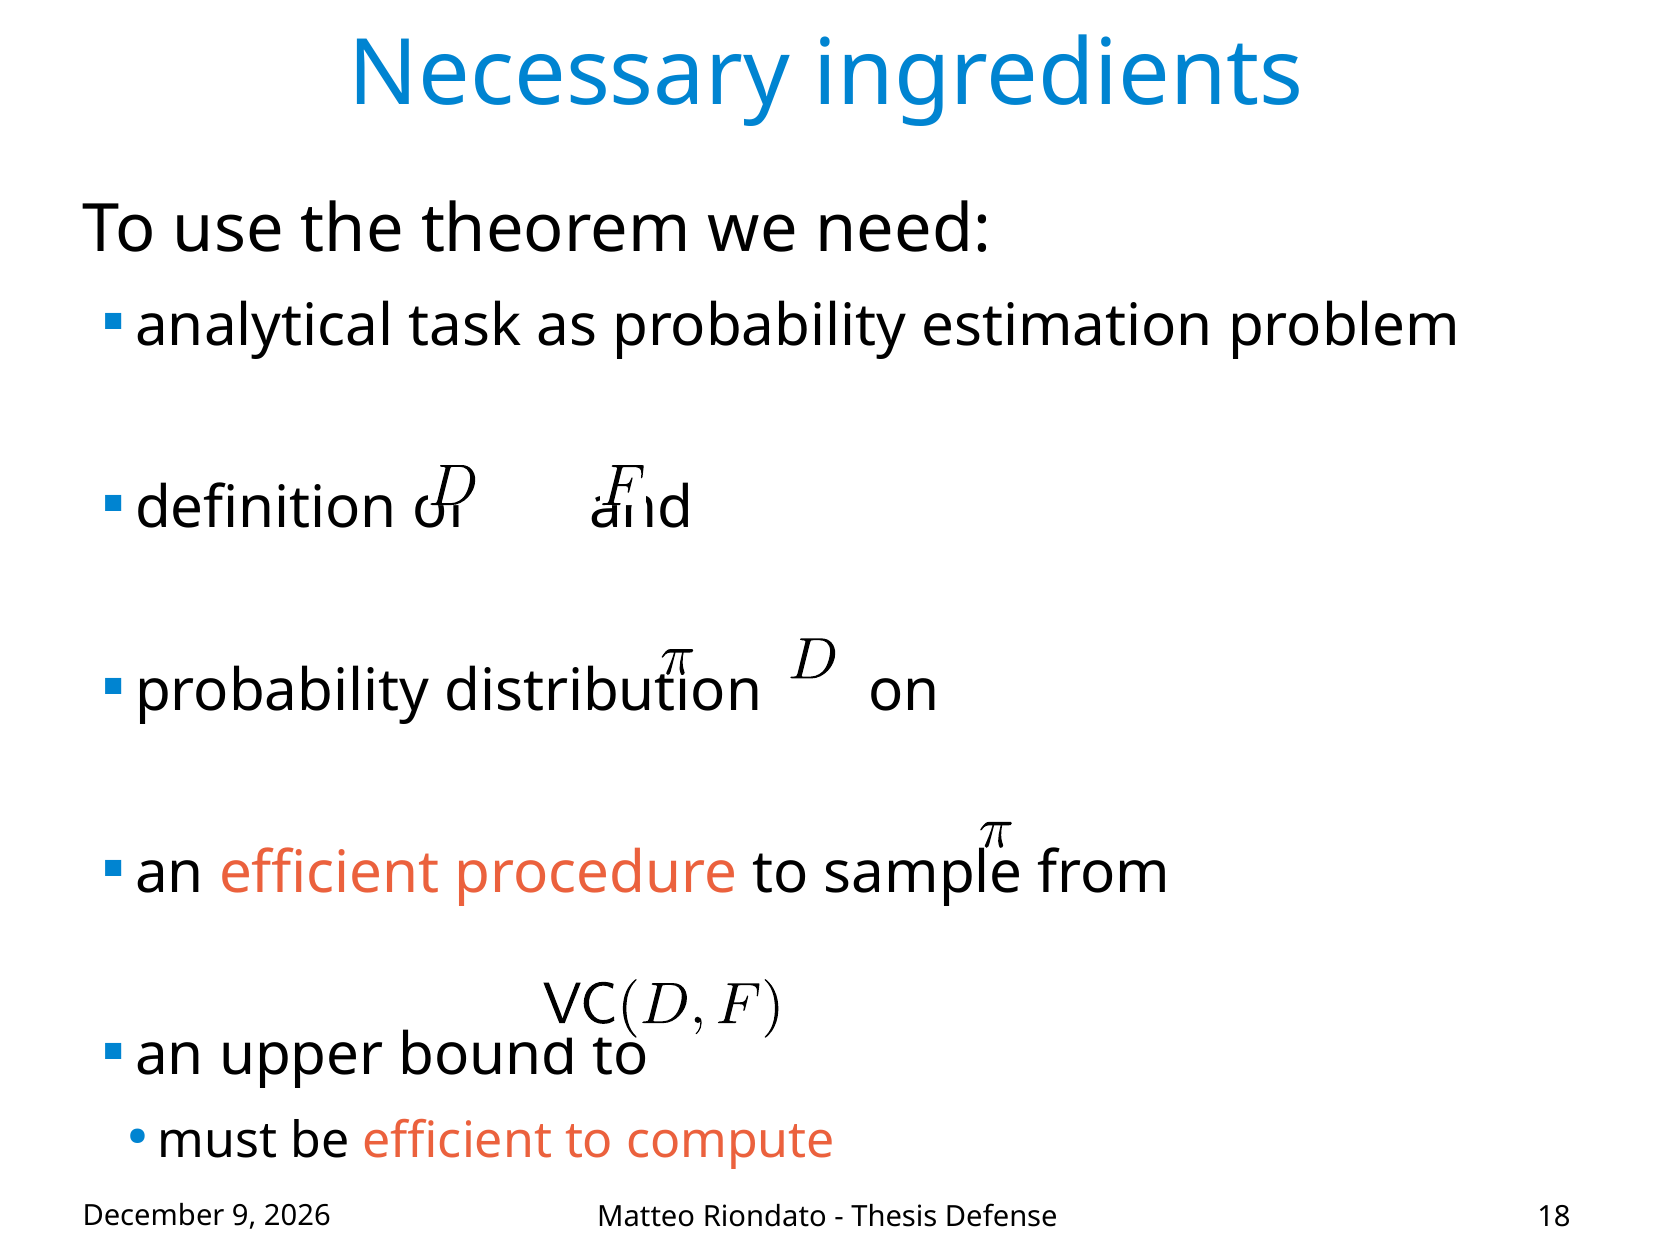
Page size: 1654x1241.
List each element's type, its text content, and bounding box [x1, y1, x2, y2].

text_box [788, 638, 839, 679]
title Necessary ingredients [82, 0, 1571, 139]
text_box [428, 465, 479, 506]
text_box [542, 979, 785, 1038]
text_box [660, 649, 696, 676]
list To use the theorem we need: analytical task as probability estimation problem definition of and probability distribution on an efficient procedure to sample from an upper bound to must be efficient to compute [82, 180, 1571, 1186]
text_box [978, 821, 1015, 848]
text_box [600, 465, 646, 506]
